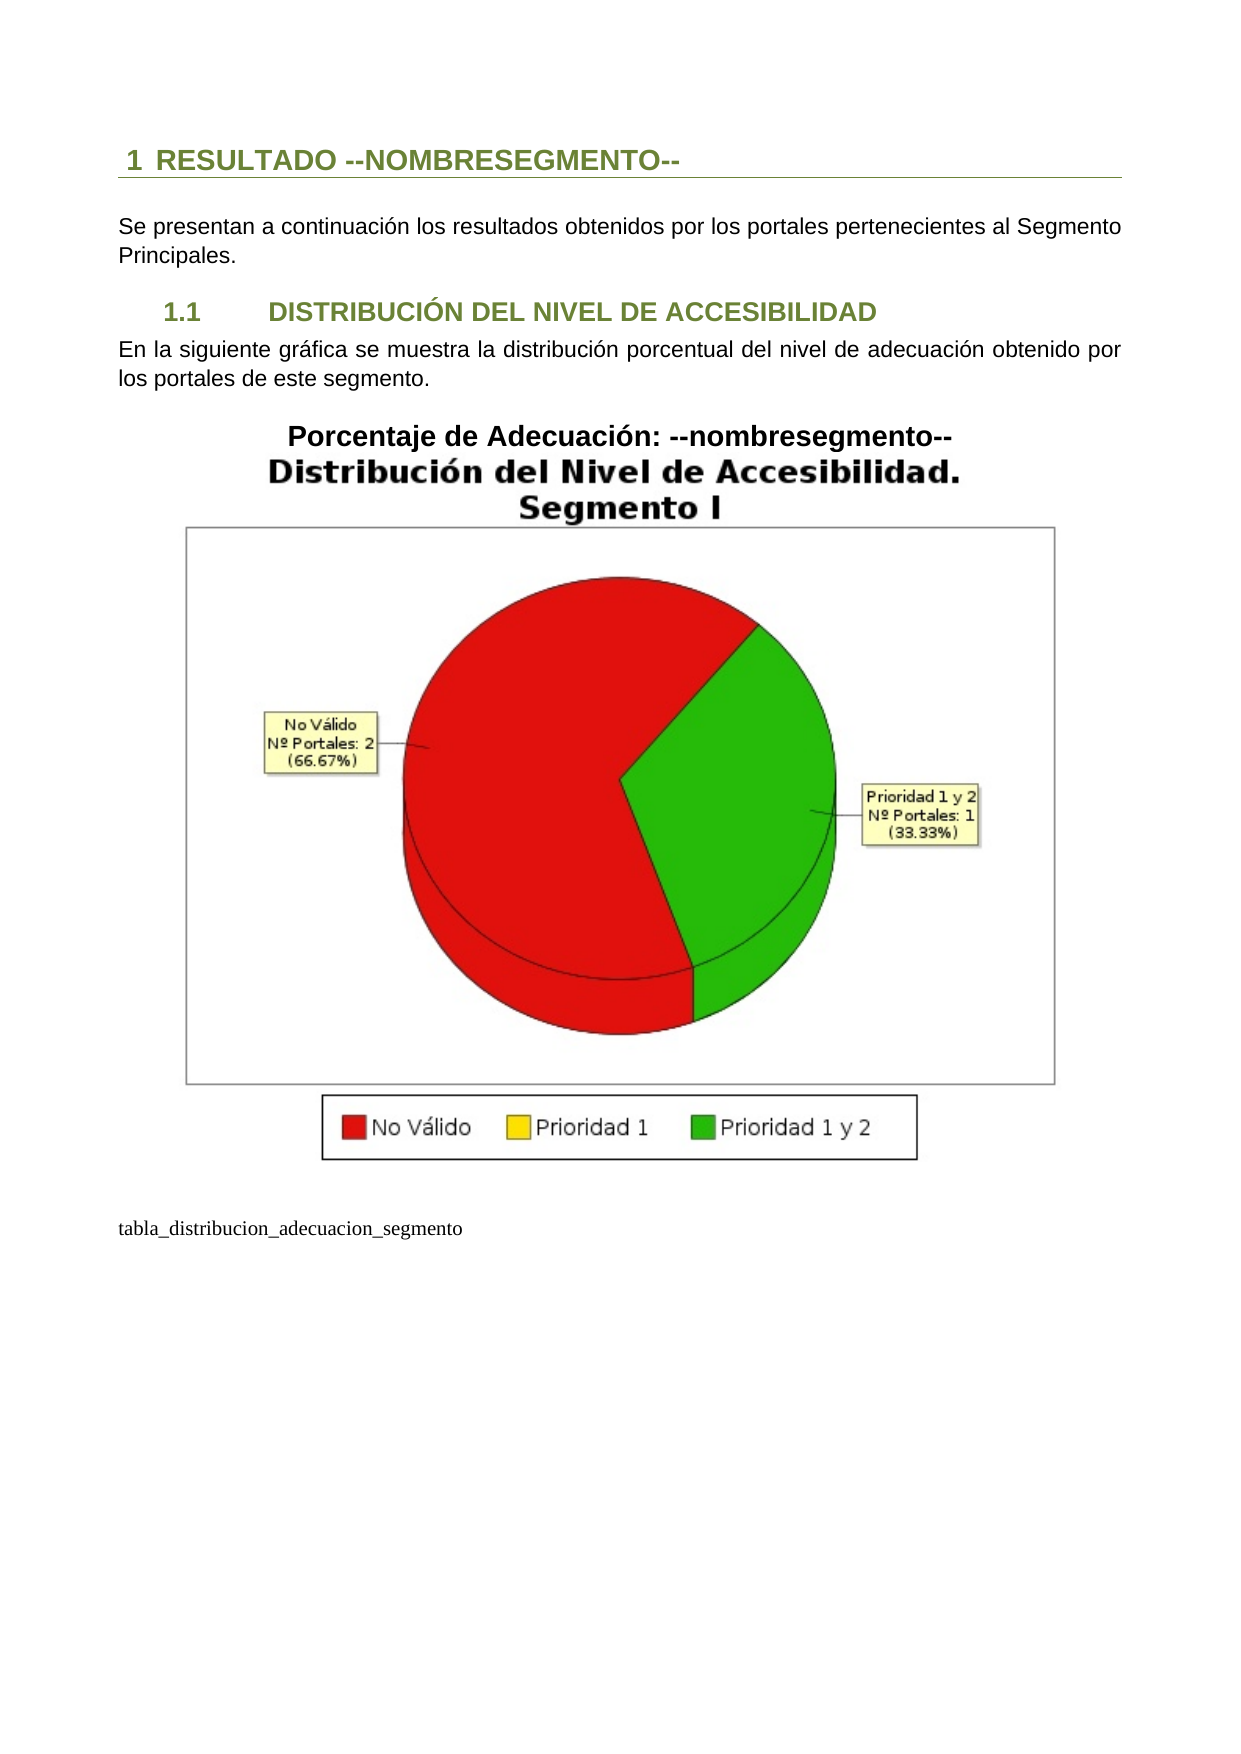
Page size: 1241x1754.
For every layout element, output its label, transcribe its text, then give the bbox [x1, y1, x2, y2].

picture [178, 452, 1062, 1162]
subtitle Distribución del nivel de accesibilidad [156, 296, 1122, 327]
text En la siguiente gráfica se muestra la distribución porcentual del nivel de adecuación obtenido por los portales de este segmento. [118, 336, 1122, 392]
text tabla_distribucion_adecuacion_segmento [118, 1216, 1122, 1240]
text Se presentan a continuación los resultados obtenidos por los portales pertenecientes al Segmento Principales. [118, 213, 1122, 268]
subtitle Resultado --nombresegmento-- [118, 143, 1122, 177]
text Porcentaje de Adecuación: --nombresegmento-- [118, 419, 1122, 453]
